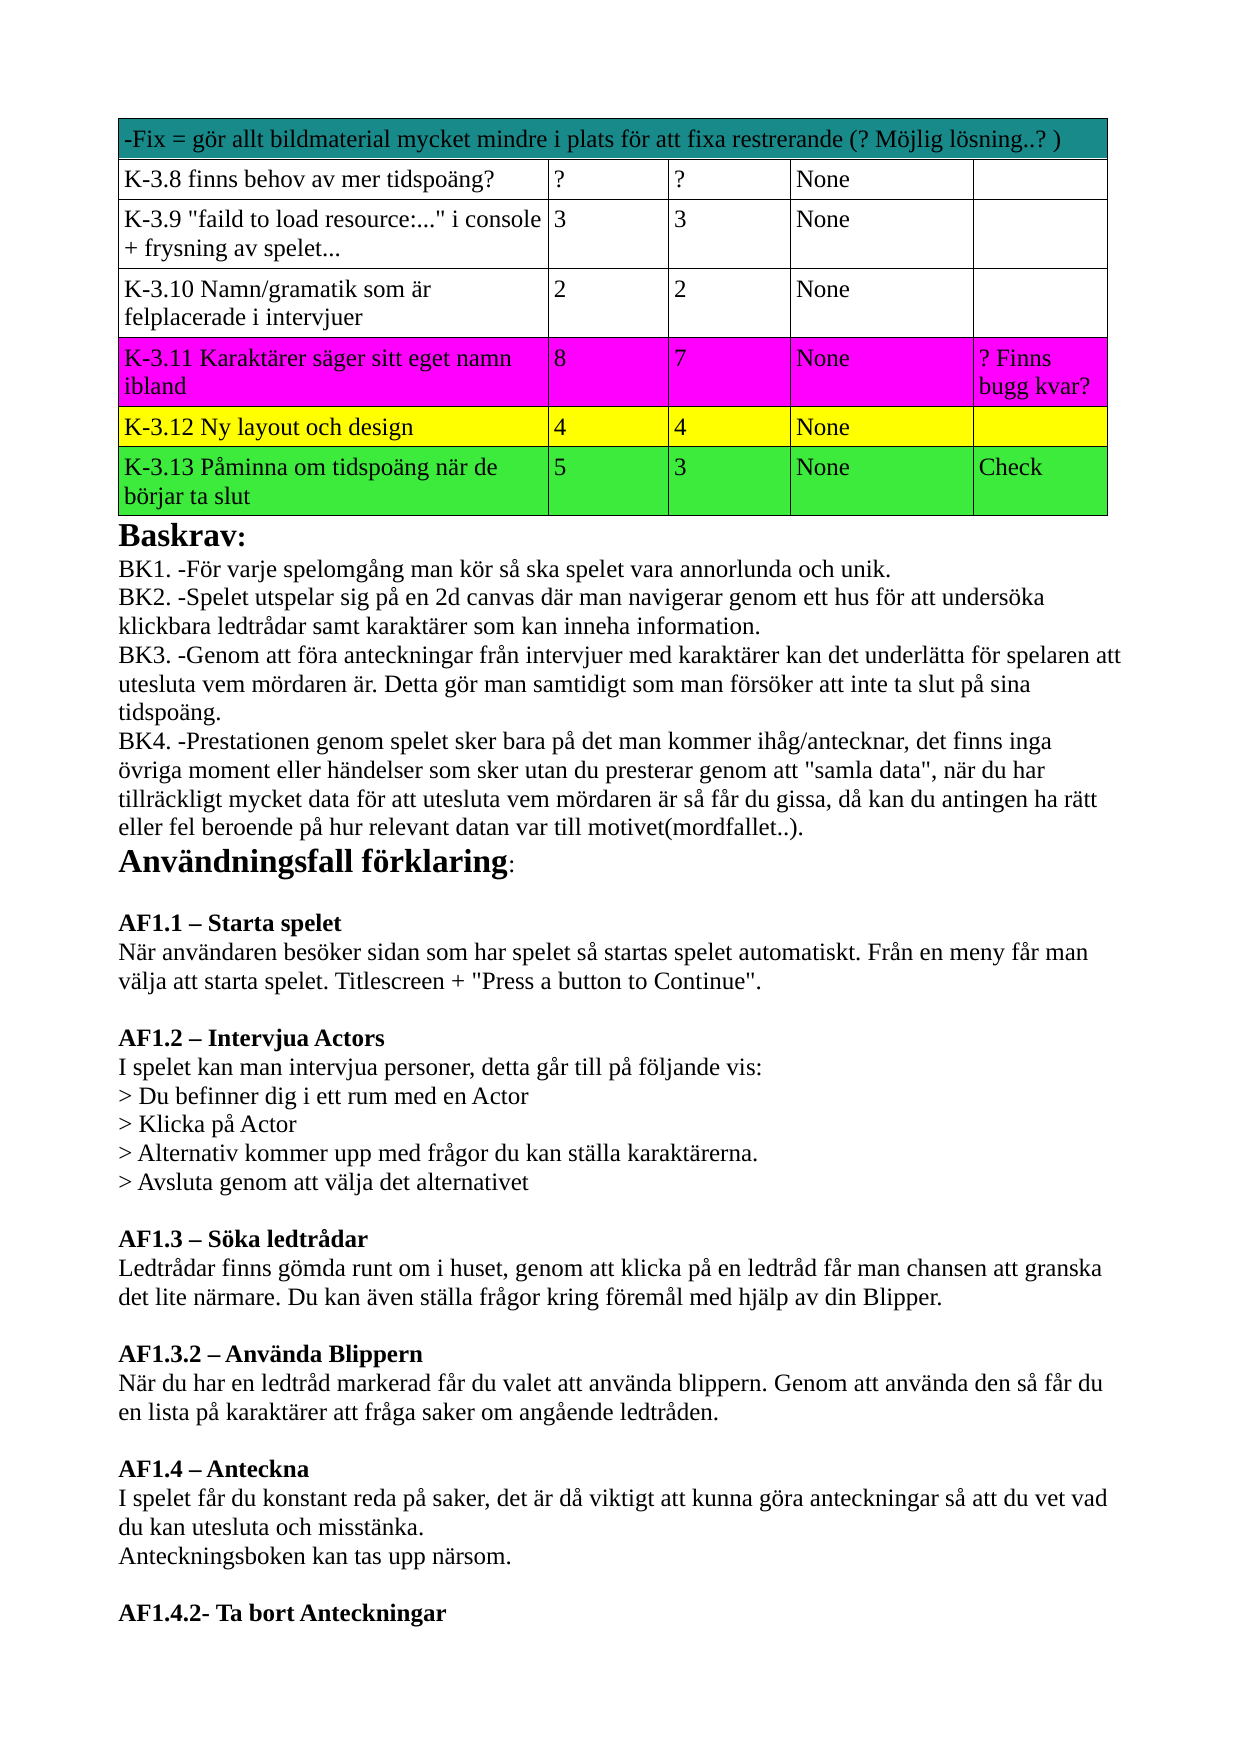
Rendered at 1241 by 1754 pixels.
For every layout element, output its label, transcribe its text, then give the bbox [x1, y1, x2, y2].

table_cell 2 [549, 269, 668, 337]
table_cell 3 [669, 447, 790, 515]
table_cell None [791, 160, 973, 199]
table_cell [974, 407, 1107, 446]
table_cell None [791, 338, 973, 406]
text BK4. -Prestationen genom spelet sker bara på det man kommer ihåg/antecknar, det finns inga övriga moment eller händelser som sker utan du presterar genom att "samla data", när du har tillräckligt mycket data för att utesluta vem mördaren är så får du gissa, då kan du antingen ha rätt eller fel beroende på hur relevant datan var till motivet(mordfallet..). Användningsfall förklaring: AF1.1 – Starta spelet När användaren besöker sidan som har spelet så startas spelet automatiskt. Från en meny får man välja att starta spelet. Titlescreen + "Press a button to Continue". AF1.2 – Intervjua Actors I spelet kan man intervjua personer, detta går till på följande vis: > Du befinner dig i ett rum med en Actor > Klicka på Actor > Alternativ kommer upp med frågor du kan ställa karaktärerna. > Avsluta genom att välja det alternativet AF1.3 – Söka ledtrådar Ledtrådar finns gömda runt om i huset, genom att klicka på en ledtråd får man chansen att granska det lite närmare. Du kan även ställa frågor kring föremål med hjälp av din Blipper. AF1.3.2 – Använda Blippern När du har en ledtråd markerad får du valet att använda blippern. Genom att använda den så får du en lista på karaktärer att fråga saker om angående ledtråden. AF1.4 – Anteckna I spelet får du konstant reda på saker, det är då viktigt att kunna göra anteckningar så att du vet vad du kan utesluta och misstänka. Anteckningsboken kan tas upp närsom. AF1.4.2- Ta bort Anteckningar [118, 726, 1122, 1627]
table_cell None [791, 447, 973, 515]
table_cell 3 [549, 200, 668, 268]
table_cell 3 [669, 200, 790, 268]
table_cell K-3.8 finns behov av mer tidspoäng? [119, 160, 548, 199]
table_cell None [791, 407, 973, 446]
text Baskrav: BK1. -För varje spelomgång man kör så ska spelet vara annorlunda och unik. BK2. -Spelet utspelar sig på en 2d canvas där man navigerar genom ett hus för att undersöka klickbara ledtrådar samt karaktärer som kan inneha information. BK3. -Genom att föra anteckningar från intervjuer med karaktärer kan det underlätta för spelaren att utesluta vem mördaren är. Detta gör man samtidigt som man försöker att inte ta slut på sina tidspoäng. [118, 515, 1122, 726]
table_cell 4 [549, 407, 668, 446]
table_cell 7 [669, 338, 790, 406]
table_cell K-3.10 Namn/gramatik som är felplacerade i intervjuer [119, 269, 548, 337]
table_cell None [791, 269, 973, 337]
table_cell [974, 269, 1107, 337]
table_cell 4 [669, 407, 790, 446]
table_cell Check [974, 447, 1107, 515]
table_cell 8 [549, 338, 668, 406]
table_cell 5 [549, 447, 668, 515]
table_cell K-3.11 Karaktärer säger sitt eget namn ibland [119, 338, 548, 406]
table_cell None [791, 200, 973, 268]
table_cell K-3.9 "faild to load resource:..." i console + frysning av spelet... [119, 200, 548, 268]
table_cell ? Finns bugg kvar? [974, 338, 1107, 406]
table_cell K-3.13 Påminna om tidspoäng när de börjar ta slut [119, 447, 548, 515]
table_cell 2 [669, 269, 790, 337]
table_cell [974, 160, 1107, 199]
table_cell ? [669, 160, 790, 199]
table_cell [974, 200, 1107, 268]
table_cell ? [549, 160, 668, 199]
table_cell -Fix = gör allt bildmaterial mycket mindre i plats för att fixa restrerande (? Möjlig lösning..? ) [119, 119, 1107, 158]
table_cell K-3.12 Ny layout och design [119, 407, 548, 446]
